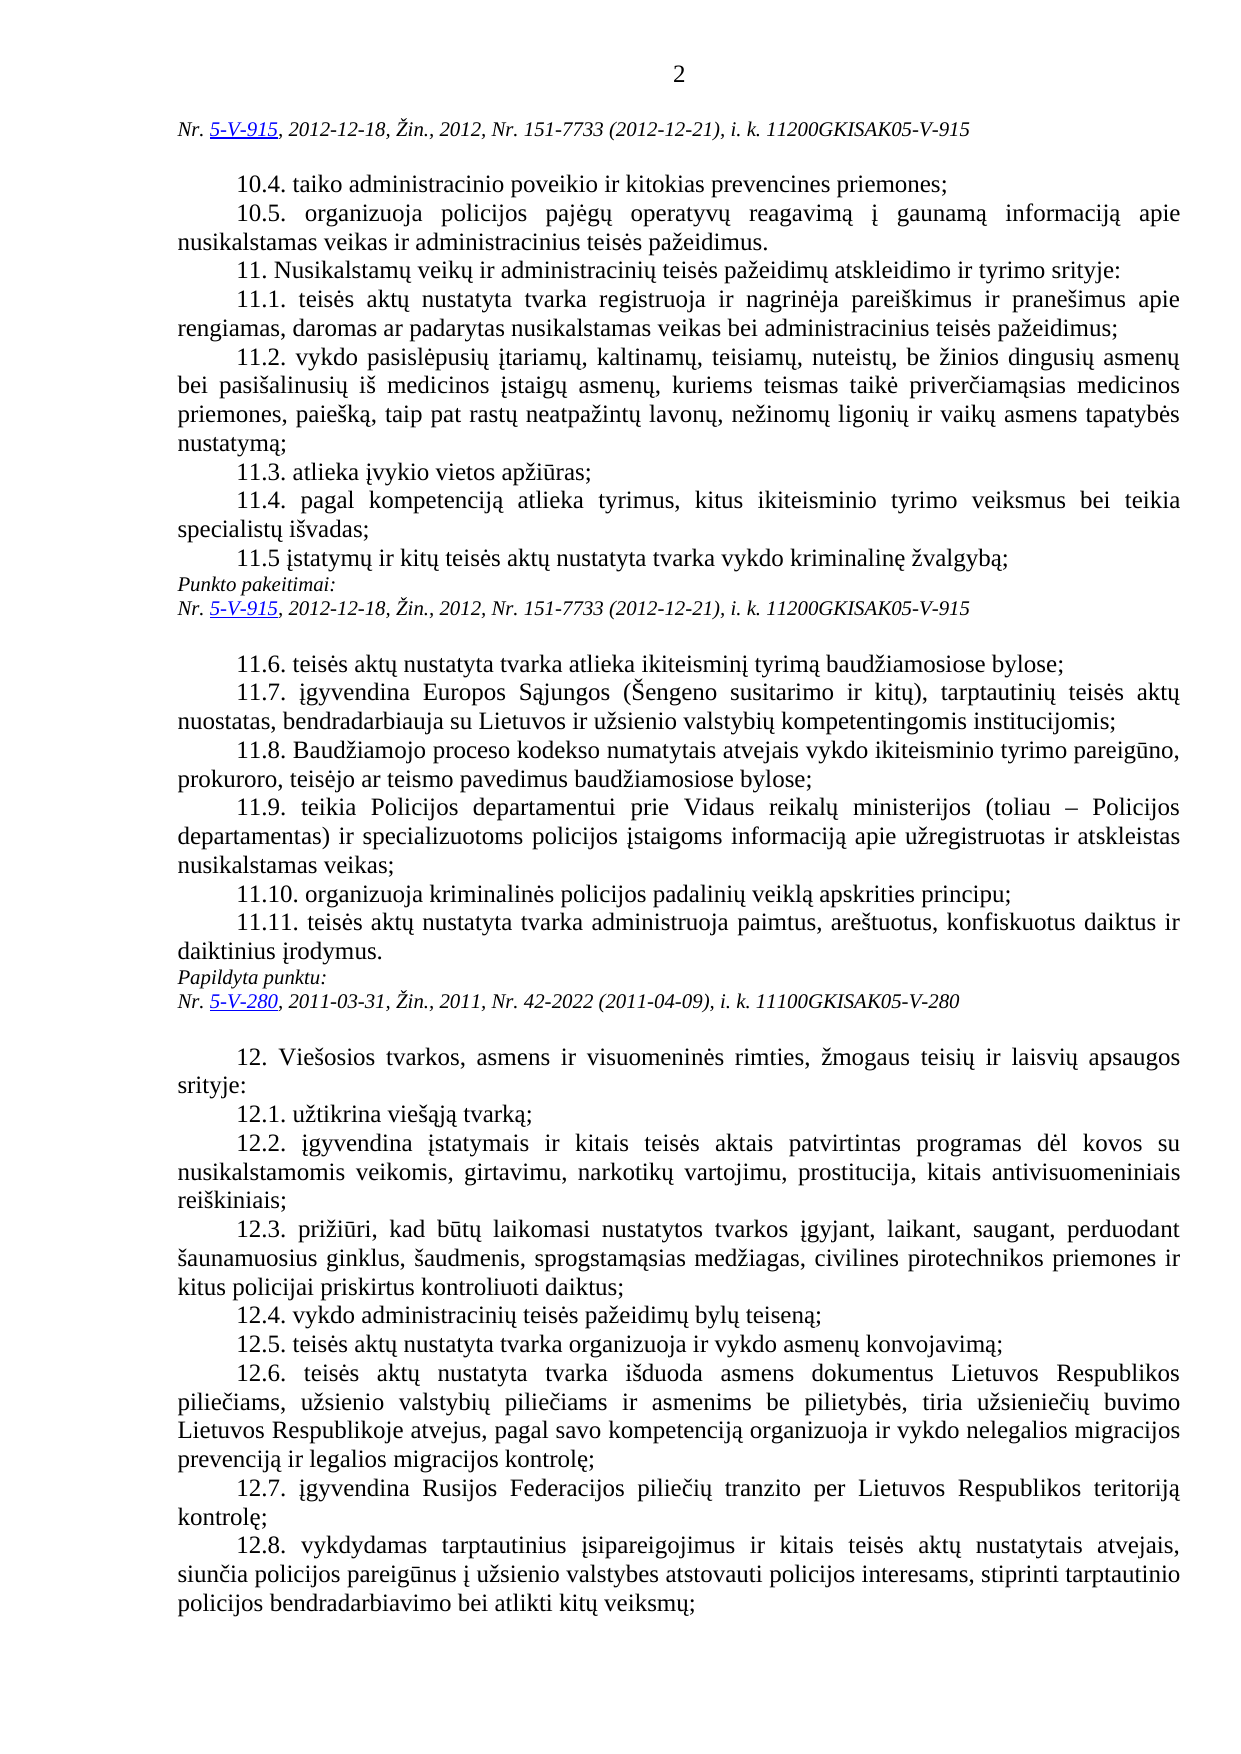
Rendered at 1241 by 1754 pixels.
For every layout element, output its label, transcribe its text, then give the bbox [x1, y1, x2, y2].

text Nr. 5-V-915, 2012-12-18, Žin., 2012, Nr. 151-7733 (2012-12-21), i. k. 11200GKISAK05-V-915 [177, 117, 1181, 141]
text 11.6. teisės aktų nustatyta tvarka atlieka ikiteisminį tyrimą baudžiamosiose bylose; [177, 649, 1181, 677]
text 12.8. vykdydamas tarptautinius įsipareigojimus ir kitais teisės aktų nustatytais atvejais, siunčia policijos pareigūnus į užsienio valstybes atstovauti policijos interesams, stiprinti tarptautinio policijos bendradarbiavimo bei atlikti kitų veiksmų; [177, 1531, 1181, 1617]
text 12.2. įgyvendina įstatymais ir kitais teisės aktais patvirtintas programas dėl kovos su nusikalstamomis veikomis, girtavimu, narkotikų vartojimu, prostitucija, kitais antivisuomeniniais reiškiniais; [177, 1128, 1181, 1214]
text 12.6. teisės aktų nustatyta tvarka išduoda asmens dokumentus Lietuvos Respublikos piliečiams, užsienio valstybių piliečiams ir asmenims be pilietybės, tiria užsieniečių buvimo Lietuvos Respublikoje atvejus, pagal savo kompetenciją organizuoja ir vykdo nelegalios migracijos prevenciją ir legalios migracijos kontrolę; [177, 1358, 1181, 1473]
text 12. Viešosios tvarkos, asmens ir visuomeninės rimties, žmogaus teisių ir laisvių apsaugos srityje: [177, 1042, 1181, 1099]
text 12.4. vykdo administracinių teisės pažeidimų bylų teiseną; [177, 1301, 1181, 1329]
text 10.5. organizuoja policijos pajėgų operatyvų reagavimą į gaunamą informaciją apie nusikalstamas veikas ir administracinius teisės pažeidimus. [177, 198, 1181, 256]
text 12.3. prižiūri, kad būtų laikomasi nustatytos tvarkos įgyjant, laikant, saugant, perduodant šaunamuosius ginklus, šaudmenis, sprogstamąsias medžiagas, civilines pirotechnikos priemones ir kitus policijai priskirtus kontroliuoti daiktus; [177, 1214, 1181, 1301]
text 11.3. atlieka įvykio vietos apžiūras; [177, 457, 1181, 486]
text 11.4. pagal kompetenciją atlieka tyrimus, kitus ikiteisminio tyrimo veiksmus bei teikia specialistų išvadas; [177, 486, 1181, 543]
text Nr. 5-V-280, 2011-03-31, Žin., 2011, Nr. 42-2022 (2011-04-09), i. k. 11100GKISAK05-V-280 [177, 989, 1181, 1013]
text 11.1. teisės aktų nustatyta tvarka registruoja ir nagrinėja pareiškimus ir pranešimus apie rengiamas, daromas ar padarytas nusikalstamas veikas bei administracinius teisės pažeidimus; [177, 284, 1181, 342]
text 11.8. Baudžiamojo proceso kodekso numatytais atvejais vykdo ikiteisminio tyrimo pareigūno, prokuroro, teisėjo ar teismo pavedimus baudžiamosiose bylose; [177, 735, 1181, 792]
text 12.5. teisės aktų nustatyta tvarka organizuoja ir vykdo asmenų konvojavimą; [177, 1329, 1181, 1358]
text 11.9. teikia Policijos departamentui prie Vidaus reikalų ministerijos (toliau – Policijos departamentas) ir specializuotoms policijos įstaigoms informaciją apie užregistruotas ir atskleistas nusikalstamas veikas; [177, 792, 1181, 879]
text Punkto pakeitimai: [177, 572, 1181, 596]
text 11. Nusikalstamų veikų ir administracinių teisės pažeidimų atskleidimo ir tyrimo srityje: [177, 256, 1181, 284]
text Nr. 5-V-915, 2012-12-18, Žin., 2012, Nr. 151-7733 (2012-12-21), i. k. 11200GKISAK05-V-915 [177, 596, 1181, 620]
text 11.10. organizuoja kriminalinės policijos padalinių veiklą apskrities principu; [177, 879, 1181, 907]
text 11.11. teisės aktų nustatyta tvarka administruoja paimtus, areštuotus, konfiskuotus daiktus ir daiktinius įrodymus. [177, 907, 1181, 965]
text 11.2. vykdo pasislėpusių įtariamų, kaltinamų, teisiamų, nuteistų, be žinios dingusių asmenų bei pasišalinusių iš medicinos įstaigų asmenų, kuriems teismas taikė priverčiamąsias medicinos priemones, paiešką, taip pat rastų neatpažintų lavonų, nežinomų ligonių ir vaikų asmens tapatybės nustatymą; [177, 342, 1181, 457]
text 12.1. užtikrina viešąją tvarką; [177, 1099, 1181, 1128]
text Papildyta punktu: [177, 965, 1181, 989]
text 12.7. įgyvendina Rusijos Federacijos piliečių tranzito per Lietuvos Respublikos teritoriją kontrolę; [177, 1473, 1181, 1531]
text 10.4. taiko administracinio poveikio ir kitokias prevencines priemones; [177, 169, 1181, 198]
text 11.5 įstatymų ir kitų teisės aktų nustatyta tvarka vykdo kriminalinę žvalgybą; [177, 543, 1181, 572]
text 11.7. įgyvendina Europos Sąjungos (Šengeno susitarimo ir kitų), tarptautinių teisės aktų nuostatas, bendradarbiauja su Lietuvos ir užsienio valstybių kompetentingomis institucijomis; [177, 677, 1181, 735]
